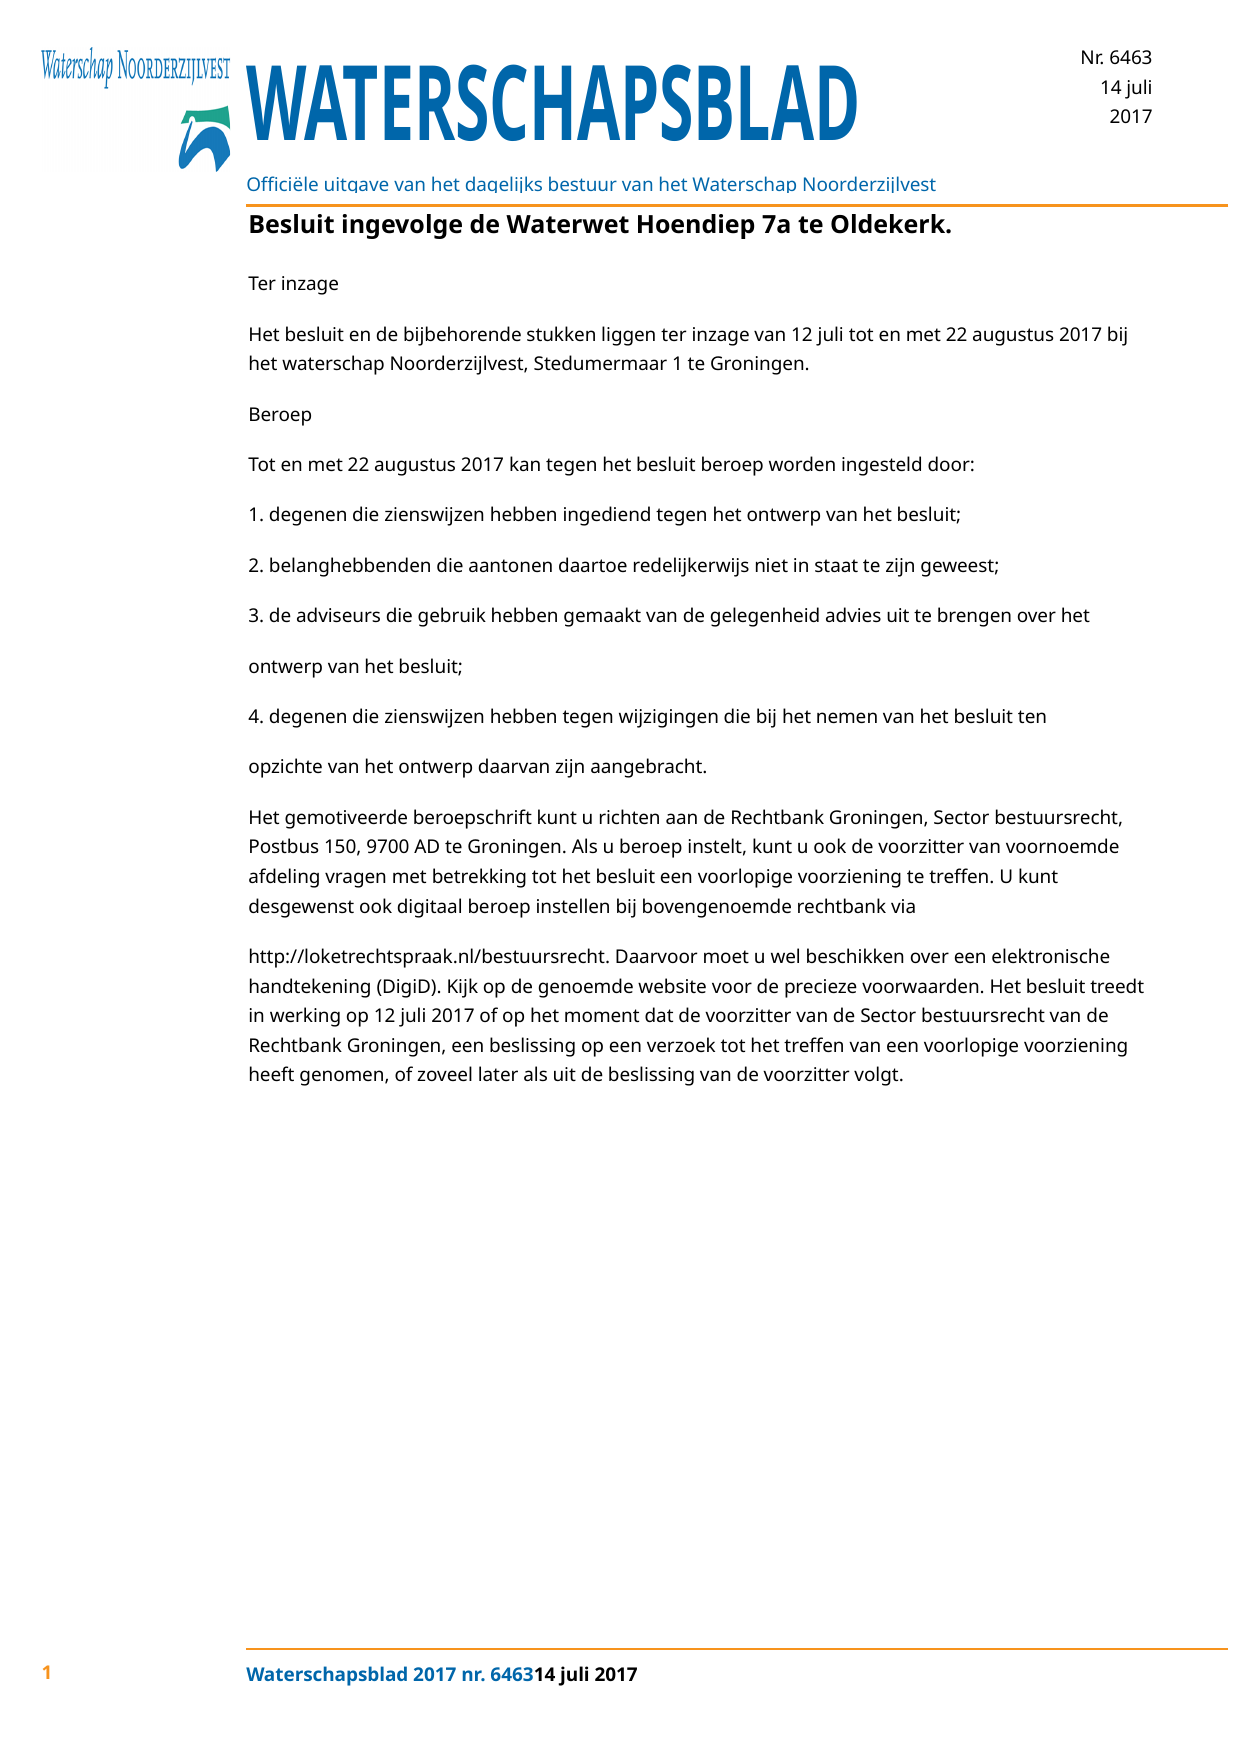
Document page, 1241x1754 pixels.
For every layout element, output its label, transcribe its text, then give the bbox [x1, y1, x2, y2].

text ontwerp van het besluit; [248, 653, 1152, 678]
text Het besluit en de bijbehorende stukken liggen ter inzage van 12 juli tot en met 22 augustus 2017 bij het waterschap Noorderzijlvest, Stedumermaar 1 te Groningen. [248, 321, 1152, 376]
text Het gemotiveerde beroepschrift kunt u richten aan de Rechtbank Groningen, Sector bestuursrecht, Postbus 150, 9700 AD te Groningen. Als u beroep instelt, kunt u ook de voorzitter van voornoemde afdeling vragen met betrekking tot het besluit een voorlopige voorziening te treffen. U kunt desgewenst ook digitaal beroep instellen bij bovengenoemde rechtbank via [248, 804, 1152, 918]
text Beroep [248, 401, 1152, 426]
text Ter inzage [248, 270, 1152, 296]
text opzichte van het ontwerp daarvan zijn aangebracht. [248, 754, 1152, 779]
text 3. de adviseurs die gebruik hebben gemaakt van de gelegenheid advies uit te brengen over het [248, 602, 1152, 628]
text 2. belanghebbenden die aantonen daartoe redelijkerwijs niet in staat te zijn geweest; [248, 552, 1152, 578]
picture [41, 47, 231, 172]
text Besluit ingevolge de Waterwet Hoendiep 7a te Oldekerk. [248, 207, 1152, 241]
text Tot en met 22 augustus 2017 kan tegen het besluit beroep worden ingesteld door: [248, 451, 1152, 477]
text http://loketrechtspraak.nl/bestuursrecht. Daarvoor moet u wel beschikken over een elektronische handtekening (DigiD). Kijk op de genoemde website voor de precieze voorwaarden. Het besluit treedt in werking op 12 juli 2017 of op het moment dat de voorzitter van de Sector bestuursrecht van de Rechtbank Groningen, een beslissing op een verzoek tot het treffen van een voorlopige voorziening heeft genomen, of zoveel later als uit de beslissing van de voorzitter volgt. [248, 943, 1152, 1087]
text 1. degenen die zienswijzen hebben ingediend tegen het ontwerp van het besluit; [248, 502, 1152, 527]
text 4. degenen die zienswijzen hebben tegen wijzigingen die bij het nemen van het besluit ten [248, 703, 1152, 729]
